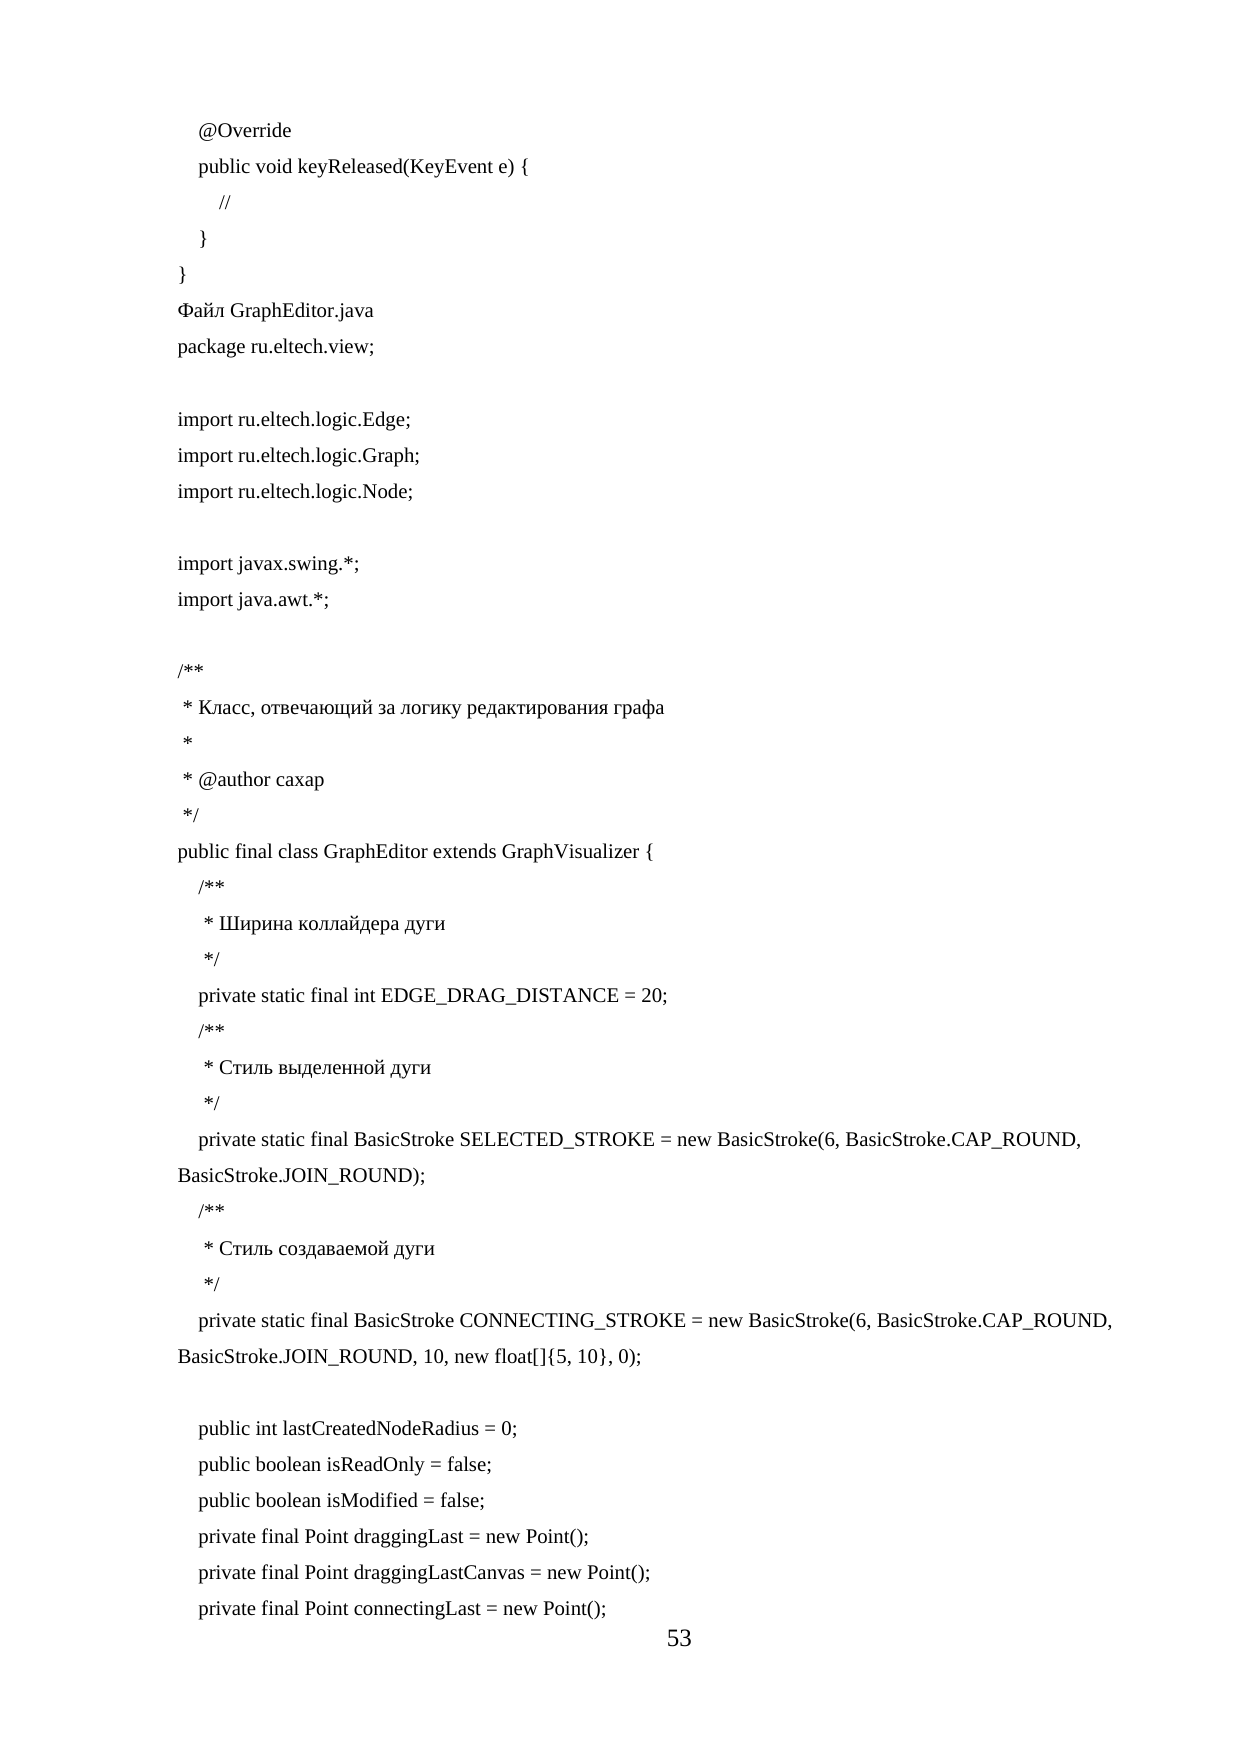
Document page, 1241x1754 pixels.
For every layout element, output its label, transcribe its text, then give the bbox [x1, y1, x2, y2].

text */ [177, 1271, 1181, 1296]
text import javax.swing.*; [177, 551, 1181, 575]
text public boolean isModified = false; [177, 1488, 1181, 1512]
text @Override [177, 118, 1181, 142]
text * Класс, отвечающий за логику редактирования графа [177, 695, 1181, 719]
text import java.awt.*; [177, 587, 1181, 611]
text * Стиль создаваемой дуги [177, 1235, 1181, 1259]
text /** [177, 659, 1181, 683]
text private static final BasicStroke SELECTED_STROKE = new BasicStroke(6, BasicStroke.CAP_ROUND, BasicStroke.JOIN_ROUND); [177, 1127, 1181, 1187]
text * Ширина коллайдера дуги [177, 911, 1181, 935]
text private static final int EDGE_DRAG_DISTANCE = 20; [177, 983, 1181, 1007]
text */ [177, 803, 1181, 827]
text // [177, 190, 1181, 214]
text private final Point connectingLast = new Point(); [177, 1596, 1181, 1620]
text * Стиль выделенной дуги [177, 1055, 1181, 1079]
text private final Point draggingLastCanvas = new Point(); [177, 1560, 1181, 1584]
text import ru.eltech.logic.Node; [177, 478, 1181, 503]
text private static final BasicStroke CONNECTING_STROKE = new BasicStroke(6, BasicStroke.CAP_ROUND, BasicStroke.JOIN_ROUND, 10, new float[]{5, 10}, 0); [177, 1307, 1181, 1368]
text */ [177, 1091, 1181, 1115]
text public final class GraphEditor extends GraphVisualizer { [177, 839, 1181, 863]
text /** [177, 875, 1181, 899]
text import ru.eltech.logic.Graph; [177, 442, 1181, 467]
text private final Point draggingLast = new Point(); [177, 1524, 1181, 1548]
text Файл GraphEditor.java [177, 298, 1181, 322]
text import ru.eltech.logic.Edge; [177, 406, 1181, 431]
text * @author caxap [177, 767, 1181, 791]
text * [177, 731, 1181, 755]
text package ru.eltech.view; [177, 334, 1181, 358]
text public void keyReleased(KeyEvent e) { [177, 154, 1181, 178]
text /** [177, 1019, 1181, 1043]
text } [177, 262, 1181, 286]
text public boolean isReadOnly = false; [177, 1452, 1181, 1476]
text public int lastCreatedNodeRadius = 0; [177, 1416, 1181, 1440]
text } [177, 226, 1181, 250]
text */ [177, 947, 1181, 971]
text /** [177, 1199, 1181, 1223]
